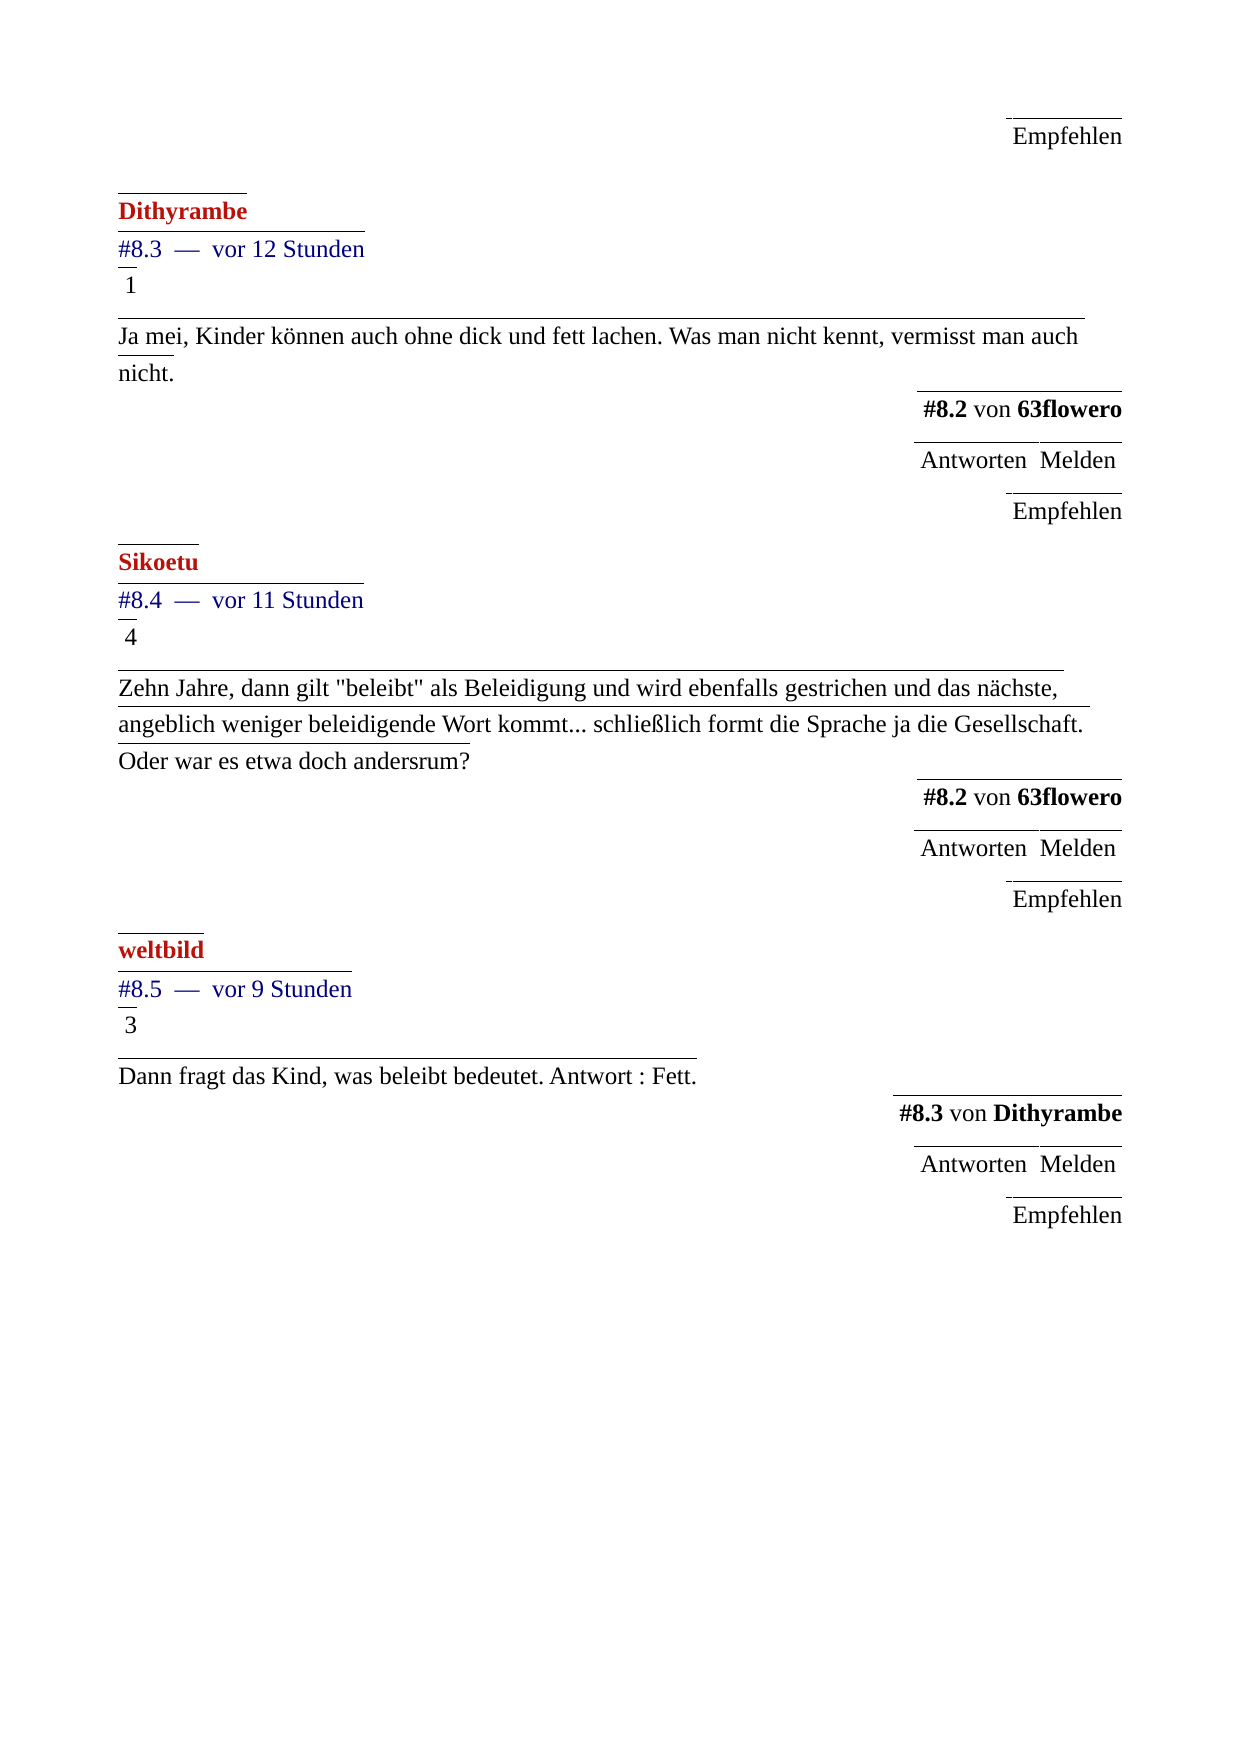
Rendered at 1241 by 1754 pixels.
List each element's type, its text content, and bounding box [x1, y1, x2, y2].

text #8.5 — vor 9 Stunden [118, 971, 1122, 1002]
subtitle Dithyrambe [118, 193, 1122, 224]
text #8.2 von 63flowero [118, 391, 1122, 423]
text #8.2 von 63flowero [118, 779, 1122, 811]
text #8.3 von Dithyrambe [118, 1094, 1122, 1126]
text Antworten Melden [118, 442, 1122, 474]
subtitle weltbild [118, 932, 1122, 964]
text 4 [118, 619, 1122, 651]
text Empfehlen [118, 1197, 1122, 1228]
text 3 [118, 1007, 1122, 1039]
text Antworten Melden [118, 1146, 1122, 1177]
text #8.4 — vor 11 Stunden [118, 582, 1122, 614]
text Ja mei, Kinder können auch ohne dick und fett lachen. Was man nicht kennt, vermisst man auch nicht. [118, 318, 1122, 387]
subtitle Sikoetu [118, 544, 1122, 576]
text Empfehlen [118, 881, 1122, 913]
text 1 [118, 267, 1122, 299]
text Dann fragt das Kind, was beleibt bedeutet. Antwort : Fett. [118, 1058, 1122, 1090]
text Zehn Jahre, dann gilt "beleibt" als Beleidigung und wird ebenfalls gestrichen und das nächste, angeblich weniger beleidigende Wort kommt... schließlich formt die Sprache ja die Gesellschaft. Oder war es etwa doch andersrum? [118, 670, 1122, 775]
text Empfehlen [118, 493, 1122, 525]
text Antworten Melden [118, 830, 1122, 862]
text Empfehlen [118, 118, 1122, 150]
text #8.3 — vor 12 Stunden [118, 231, 1122, 263]
